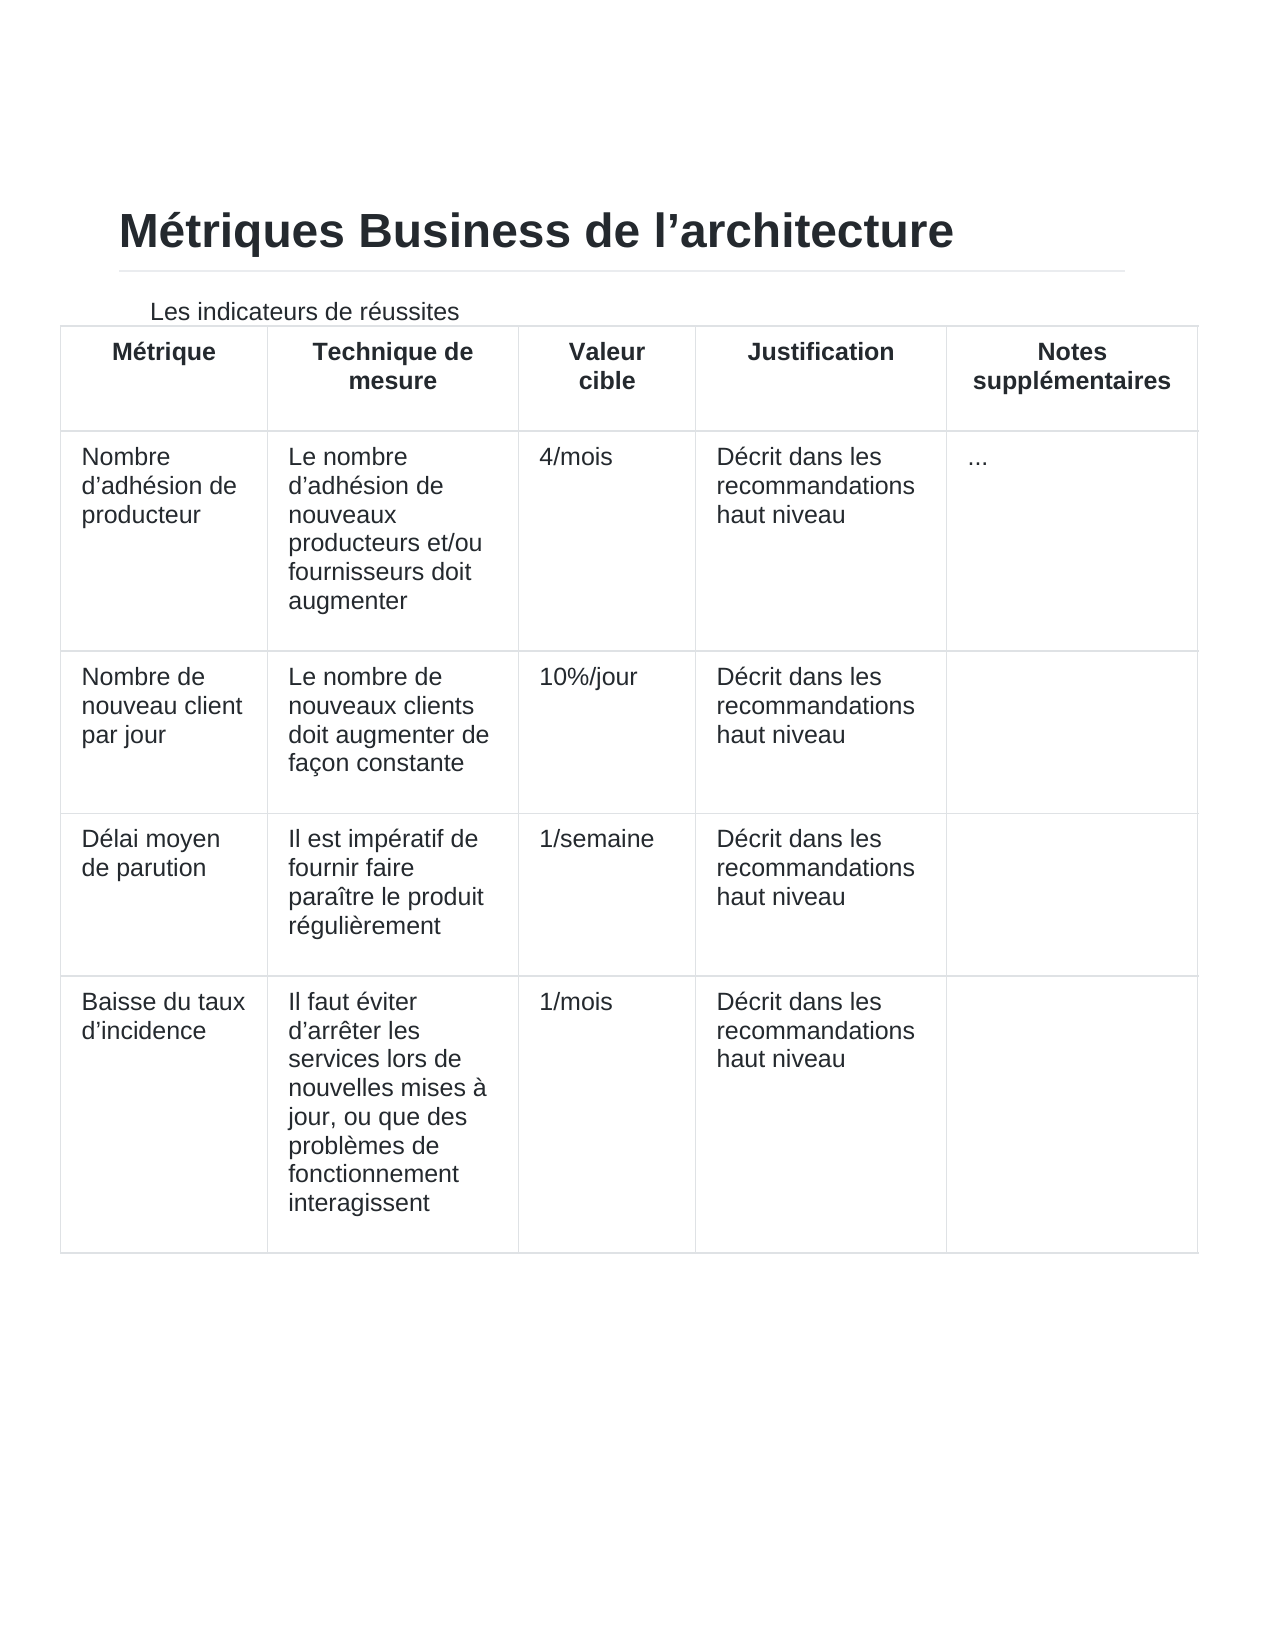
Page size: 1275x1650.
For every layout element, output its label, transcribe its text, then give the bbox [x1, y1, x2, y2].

table_cell [947, 977, 1197, 1252]
table_cell Décrit dans les recommandations haut niveau [696, 432, 946, 650]
table_header Métrique [61, 327, 267, 430]
table_cell [947, 652, 1197, 812]
table_cell Il faut éviter d’arrêter les services lors de nouvelles mises à jour, ou que des problèmes de fonctionnement interagissent [268, 977, 518, 1252]
table_header Justification [696, 327, 946, 430]
table_header Notes supplémentaires [947, 327, 1197, 430]
table_cell 10%/jour [519, 652, 695, 812]
table_cell Nombre d’adhésion de producteur [61, 432, 267, 650]
table_cell Il est impératif de fournir faire paraître le produit régulièrement [268, 814, 518, 975]
table_cell [947, 814, 1197, 975]
table_cell 1/mois [519, 977, 695, 1252]
subtitle Métriques Business de l’architecture [119, 202, 1125, 270]
table_cell 1/semaine [519, 814, 695, 975]
table_header Valeur cible [519, 327, 695, 430]
table_cell Baisse du taux d’incidence [61, 977, 267, 1252]
table_cell Décrit dans les recommandations haut niveau [696, 977, 946, 1252]
table_cell Le nombre de nouveaux clients doit augmenter de façon constante [268, 652, 518, 812]
text Les indicateurs de réussites [150, 297, 1125, 325]
table_cell ... [947, 432, 1197, 650]
table_cell Le nombre d’adhésion de nouveaux producteurs et/ou fournisseurs doit augmenter [268, 432, 518, 650]
table_header Technique de mesure [268, 327, 518, 430]
table_cell Délai moyen de parution [61, 814, 267, 975]
table_cell 4/mois [519, 432, 695, 650]
table_cell Décrit dans les recommandations haut niveau [696, 814, 946, 975]
table_cell Nombre de nouveau client par jour [61, 652, 267, 812]
table_cell Décrit dans les recommandations haut niveau [696, 652, 946, 812]
